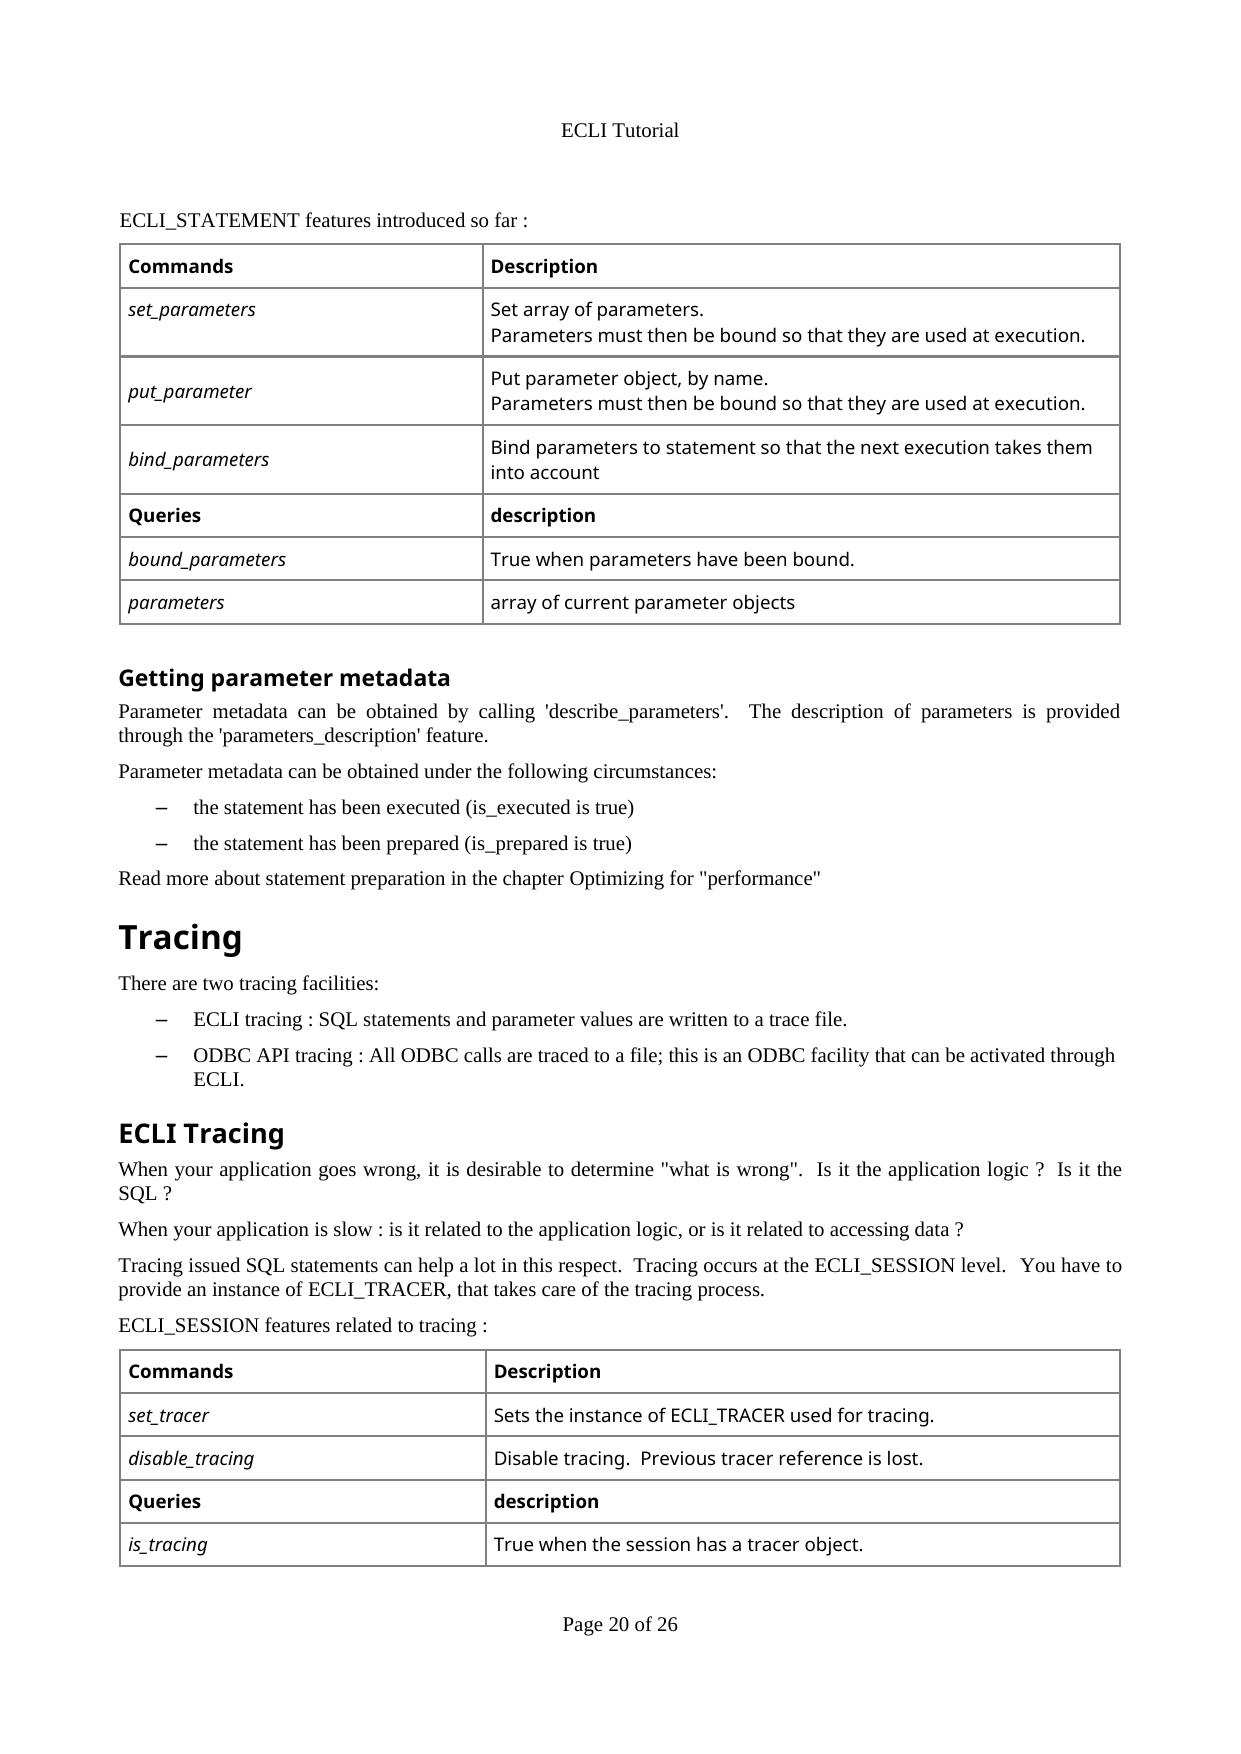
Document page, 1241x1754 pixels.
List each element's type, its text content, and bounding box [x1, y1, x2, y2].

table_cell bound_parameters [121, 538, 482, 579]
table_cell set_parameters [121, 289, 482, 355]
table_cell parameters [121, 581, 482, 622]
table_cell Set array of parameters. Parameters must then be bound so that they are used at execution. [484, 289, 1119, 355]
table_cell Queries [121, 495, 482, 536]
table_cell Put parameter object, by name. Parameters must then be bound so that they are used at execution. [484, 358, 1119, 424]
table_header Commands [121, 245, 482, 287]
text ECLI_SESSION features related to tracing : [118, 1313, 1122, 1337]
text When your application is slow : is it related to the application logic, or is it related to accessing data ? [118, 1217, 1122, 1241]
text Parameter metadata can be obtained under the following circumstances: [118, 759, 1122, 783]
table_cell set_tracer [121, 1394, 485, 1435]
table_cell True when the session has a tracer object. [487, 1524, 1119, 1565]
table_cell bind_parameters [121, 426, 482, 493]
list ECLI_STATEMENT features introduced so far : [118, 207, 1122, 232]
table_cell description [487, 1481, 1119, 1522]
list ECLI tracing : SQL statements and parameter values are written to a trace file. [156, 1007, 1122, 1031]
list the statement has been prepared (is_prepared is true) [156, 831, 1122, 854]
table_cell Bind parameters to statement so that the next execution takes them into account [484, 426, 1119, 493]
text Read more about statement preparation in the chapter Optimizing for "performance" [118, 866, 1122, 890]
table_cell Queries [121, 1481, 485, 1522]
list the statement has been executed (is_executed is true) [156, 795, 1122, 819]
list ODBC API tracing : All ODBC calls are traced to a file; this is an ODBC facility that can be activated through ECLI. [156, 1043, 1122, 1091]
table_cell array of current parameter objects [484, 581, 1119, 622]
table_cell Disable tracing. Previous tracer reference is lost. [487, 1437, 1119, 1478]
table_header Description [484, 245, 1119, 287]
subtitle Tracing [118, 914, 1122, 959]
table_cell description [484, 495, 1119, 536]
table_cell put_parameter [121, 358, 482, 424]
text Tracing issued SQL statements can help a lot in this respect. Tracing occurs at the ECLI_SESSION level. You have to provide an instance of ECLI_TRACER, that takes care of the tracing process. [118, 1253, 1122, 1301]
table_header Commands [121, 1351, 485, 1392]
text When your application goes wrong, it is desirable to determine "what is wrong". Is it the application logic ? Is it the SQL ? [118, 1157, 1122, 1205]
table_cell is_tracing [121, 1524, 485, 1565]
table_cell True when parameters have been bound. [484, 538, 1119, 579]
table_header Description [487, 1351, 1119, 1392]
subtitle ECLI Tracing [118, 1114, 1122, 1151]
text There are two tracing facilities: [118, 971, 1122, 995]
table_cell disable_tracing [121, 1437, 485, 1478]
text Parameter metadata can be obtained by calling 'describe_parameters'. The description of parameters is provided through the 'parameters_description' feature. [118, 699, 1122, 747]
table_cell Sets the instance of ECLI_TRACER used for tracing. [487, 1394, 1119, 1435]
subtitle Getting parameter metadata [118, 662, 1122, 693]
